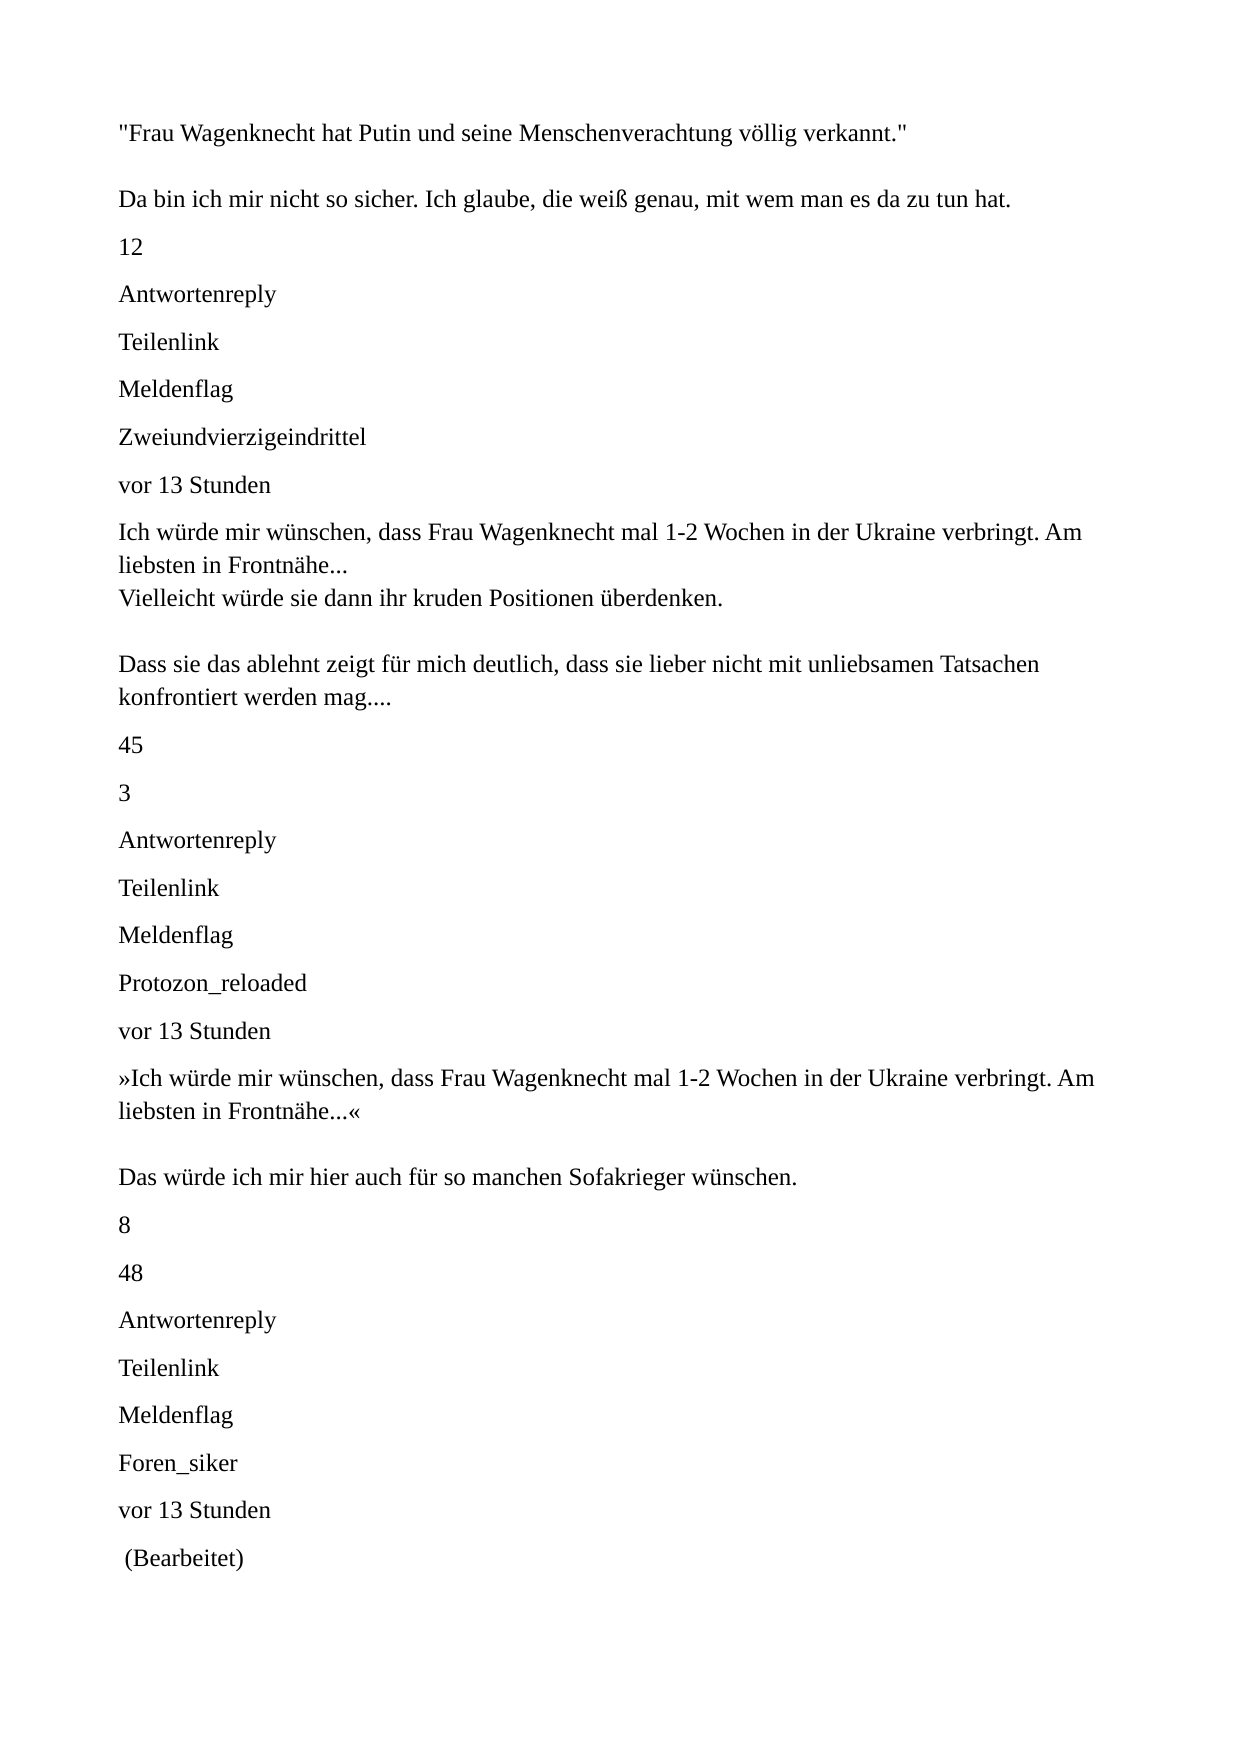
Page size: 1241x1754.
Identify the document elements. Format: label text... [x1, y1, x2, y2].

text »Ich würde mir wünschen, dass Frau Wagenknecht mal 1-2 Wochen in der Ukraine verbringt. Am liebsten in Frontnähe...« Das würde ich mir hier auch für so manchen Sofakrieger wünschen. [118, 1063, 1122, 1191]
text vor 13 Stunden [118, 1016, 1122, 1044]
text Teilenlink [118, 1353, 1122, 1382]
text Antwortenreply [118, 279, 1122, 308]
text (Bearbeitet) [118, 1543, 1122, 1572]
text Antwortenreply [118, 825, 1122, 854]
text Meldenflag [118, 921, 1122, 949]
text Protozon_reloaded [118, 968, 1122, 997]
text Teilenlink [118, 873, 1122, 902]
text Zweiundvierzigeindrittel [118, 422, 1122, 451]
text Meldenflag [118, 374, 1122, 403]
text 48 [118, 1258, 1122, 1286]
text Meldenflag [118, 1400, 1122, 1429]
text 3 [118, 778, 1122, 806]
text "Frau Wagenknecht hat Putin und seine Menschenverachtung völlig verkannt." Da bin ich mir nicht so sicher. Ich glaube, die weiß genau, mit wem man es da zu tun hat. [118, 118, 1122, 213]
text 45 [118, 730, 1122, 759]
text Teilenlink [118, 327, 1122, 356]
text Antwortenreply [118, 1305, 1122, 1334]
text vor 13 Stunden [118, 470, 1122, 498]
text 8 [118, 1210, 1122, 1239]
text 12 [118, 232, 1122, 261]
text Foren_siker [118, 1448, 1122, 1477]
text vor 13 Stunden [118, 1496, 1122, 1524]
text Ich würde mir wünschen, dass Frau Wagenknecht mal 1-2 Wochen in der Ukraine verbringt. Am liebsten in Frontnähe... Vielleicht würde sie dann ihr kruden Positionen überdenken. Dass sie das ablehnt zeigt für mich deutlich, dass sie lieber nicht mit unliebsamen Tatsachen konfrontiert werden mag.... [118, 517, 1122, 711]
